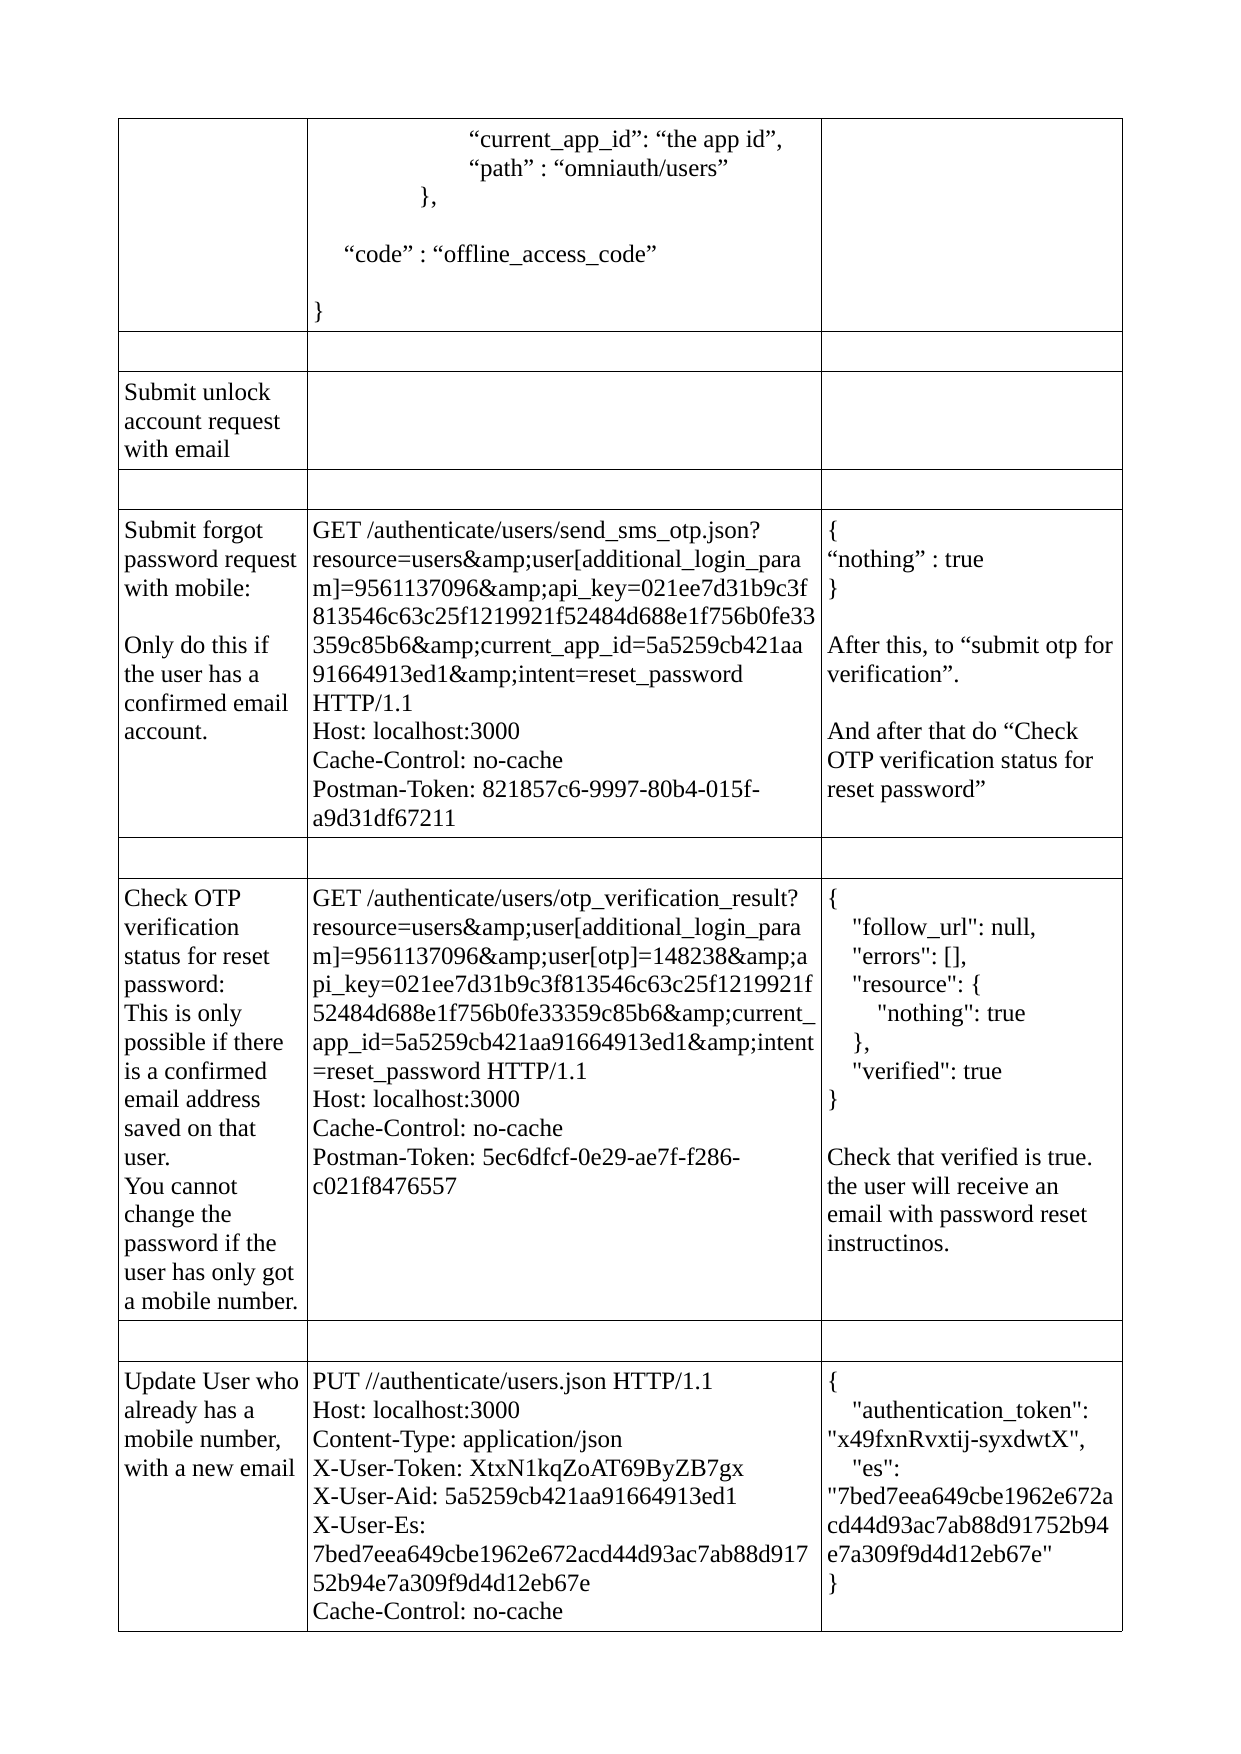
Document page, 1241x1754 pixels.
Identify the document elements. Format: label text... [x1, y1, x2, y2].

table_cell GET /authenticate/users/send_sms_otp.json?resource=users&amp;user[additional_login_param]=9561137096&amp;api_key=021ee7d31b9c3f813546c63c25f1219921f52484d688e1f756b0fe33359c85b6&amp;current_app_id=5a5259cb421aa91664913ed1&amp;intent=reset_password HTTP/1.1 Host: localhost:3000 Cache-Control: no-cache Postman-Token: 821857c6-9997-80b4-015f-a9d31df67211 [308, 510, 821, 837]
table_cell { "follow_url": null, "errors": [], "resource": { "nothing": true }, "verified": true } Check that verified is true. the user will receive an email with password reset instructinos. [822, 879, 1122, 1320]
table_cell [119, 838, 307, 877]
table_cell [308, 470, 821, 509]
table_cell [308, 372, 821, 469]
table_cell [308, 1321, 821, 1361]
table_cell “current_app_id”: “the app id”, “path” : “omniauth/users” }, “code” : “offline_access_code” } [308, 119, 821, 331]
table_cell [308, 838, 821, 877]
table_cell [119, 1321, 307, 1361]
table_cell { “nothing” : true } After this, to “submit otp for verification”. And after that do “Check OTP verification status for reset password” [822, 510, 1122, 837]
table_cell GET /authenticate/users/otp_verification_result?resource=users&amp;user[additional_login_param]=9561137096&amp;user[otp]=148238&amp;api_key=021ee7d31b9c3f813546c63c25f1219921f52484d688e1f756b0fe33359c85b6&amp;current_app_id=5a5259cb421aa91664913ed1&amp;intent=reset_password HTTP/1.1 Host: localhost:3000 Cache-Control: no-cache Postman-Token: 5ec6dfcf-0e29-ae7f-f286-c021f8476557 [308, 879, 821, 1320]
table_cell [119, 119, 307, 331]
table_cell PUT //authenticate/users.json HTTP/1.1 Host: localhost:3000 Content-Type: application/json X-User-Token: XtxN1kqZoAT69ByZB7gx X-User-Aid: 5a5259cb421aa91664913ed1 X-User-Es: 7bed7eea649cbe1962e672acd44d93ac7ab88d91752b94e7a309f9d4d12eb67e Cache-Control: no-cache [308, 1362, 821, 1631]
table_cell Submit forgot password request with mobile: Only do this if the user has a confirmed email account. [119, 510, 307, 837]
table_cell Submit unlock account request with email [119, 372, 307, 469]
table_cell [119, 332, 307, 371]
table_cell [822, 1321, 1122, 1361]
table_cell [822, 838, 1122, 877]
table_cell Check OTP verification status for reset password: This is only possible if there is a confirmed email address saved on that user. You cannot change the password if the user has only got a mobile number. [119, 879, 307, 1320]
table_cell [119, 470, 307, 509]
table_cell [822, 119, 1122, 331]
table_cell [822, 372, 1122, 469]
table_cell [822, 470, 1122, 509]
table_cell [822, 332, 1122, 371]
table_cell { "authentication_token": "x49fxnRvxtij-syxdwtX", "es": "7bed7eea649cbe1962e672acd44d93ac7ab88d91752b94e7a309f9d4d12eb67e" } [822, 1362, 1122, 1631]
table_cell [308, 332, 821, 371]
table_cell Update User who already has a mobile number, with a new email [119, 1362, 307, 1631]
